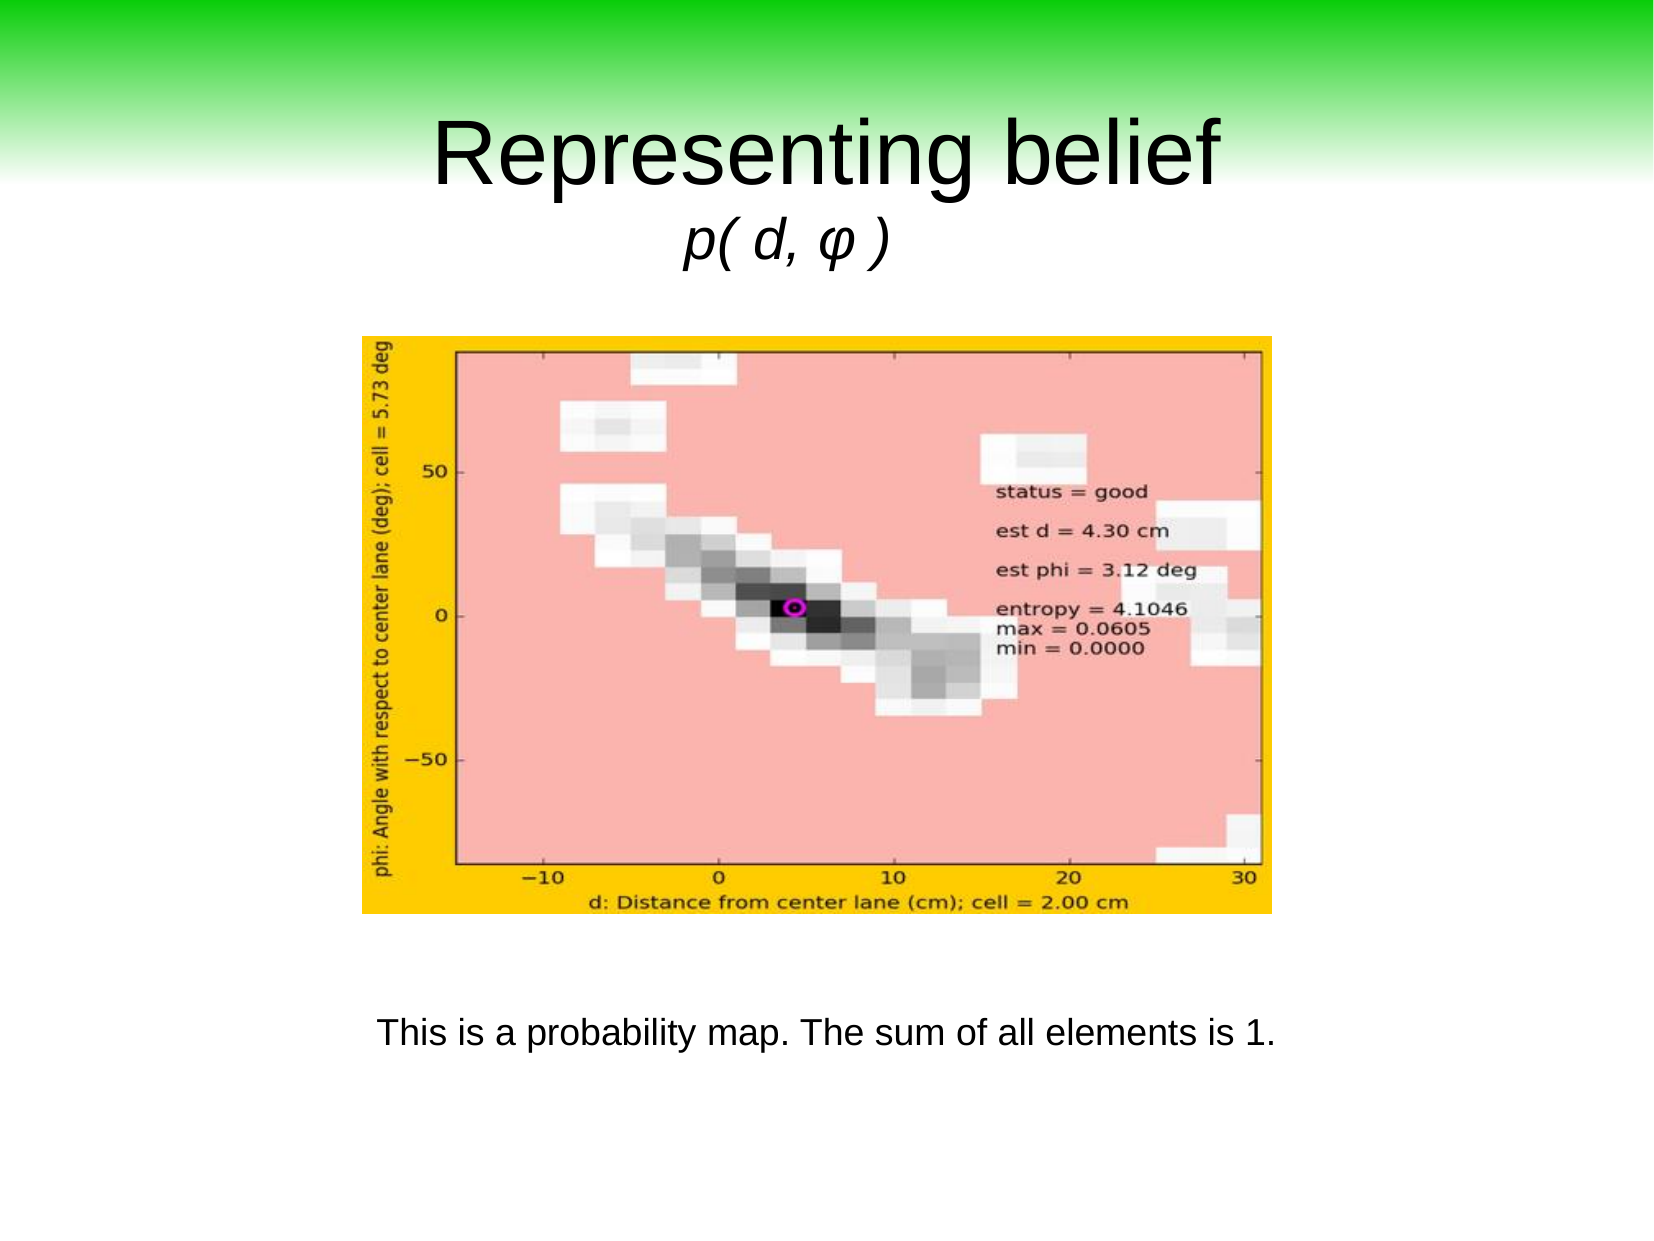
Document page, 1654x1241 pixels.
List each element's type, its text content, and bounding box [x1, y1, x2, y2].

text_box p( d, φ ) [543, 206, 922, 287]
picture [330, 267, 1311, 957]
text_box This is a probability map. The sum of all elements is 1. [361, 1003, 1292, 1061]
text_box [0, 0, 1654, 184]
title Representing belief [82, 49, 1571, 257]
